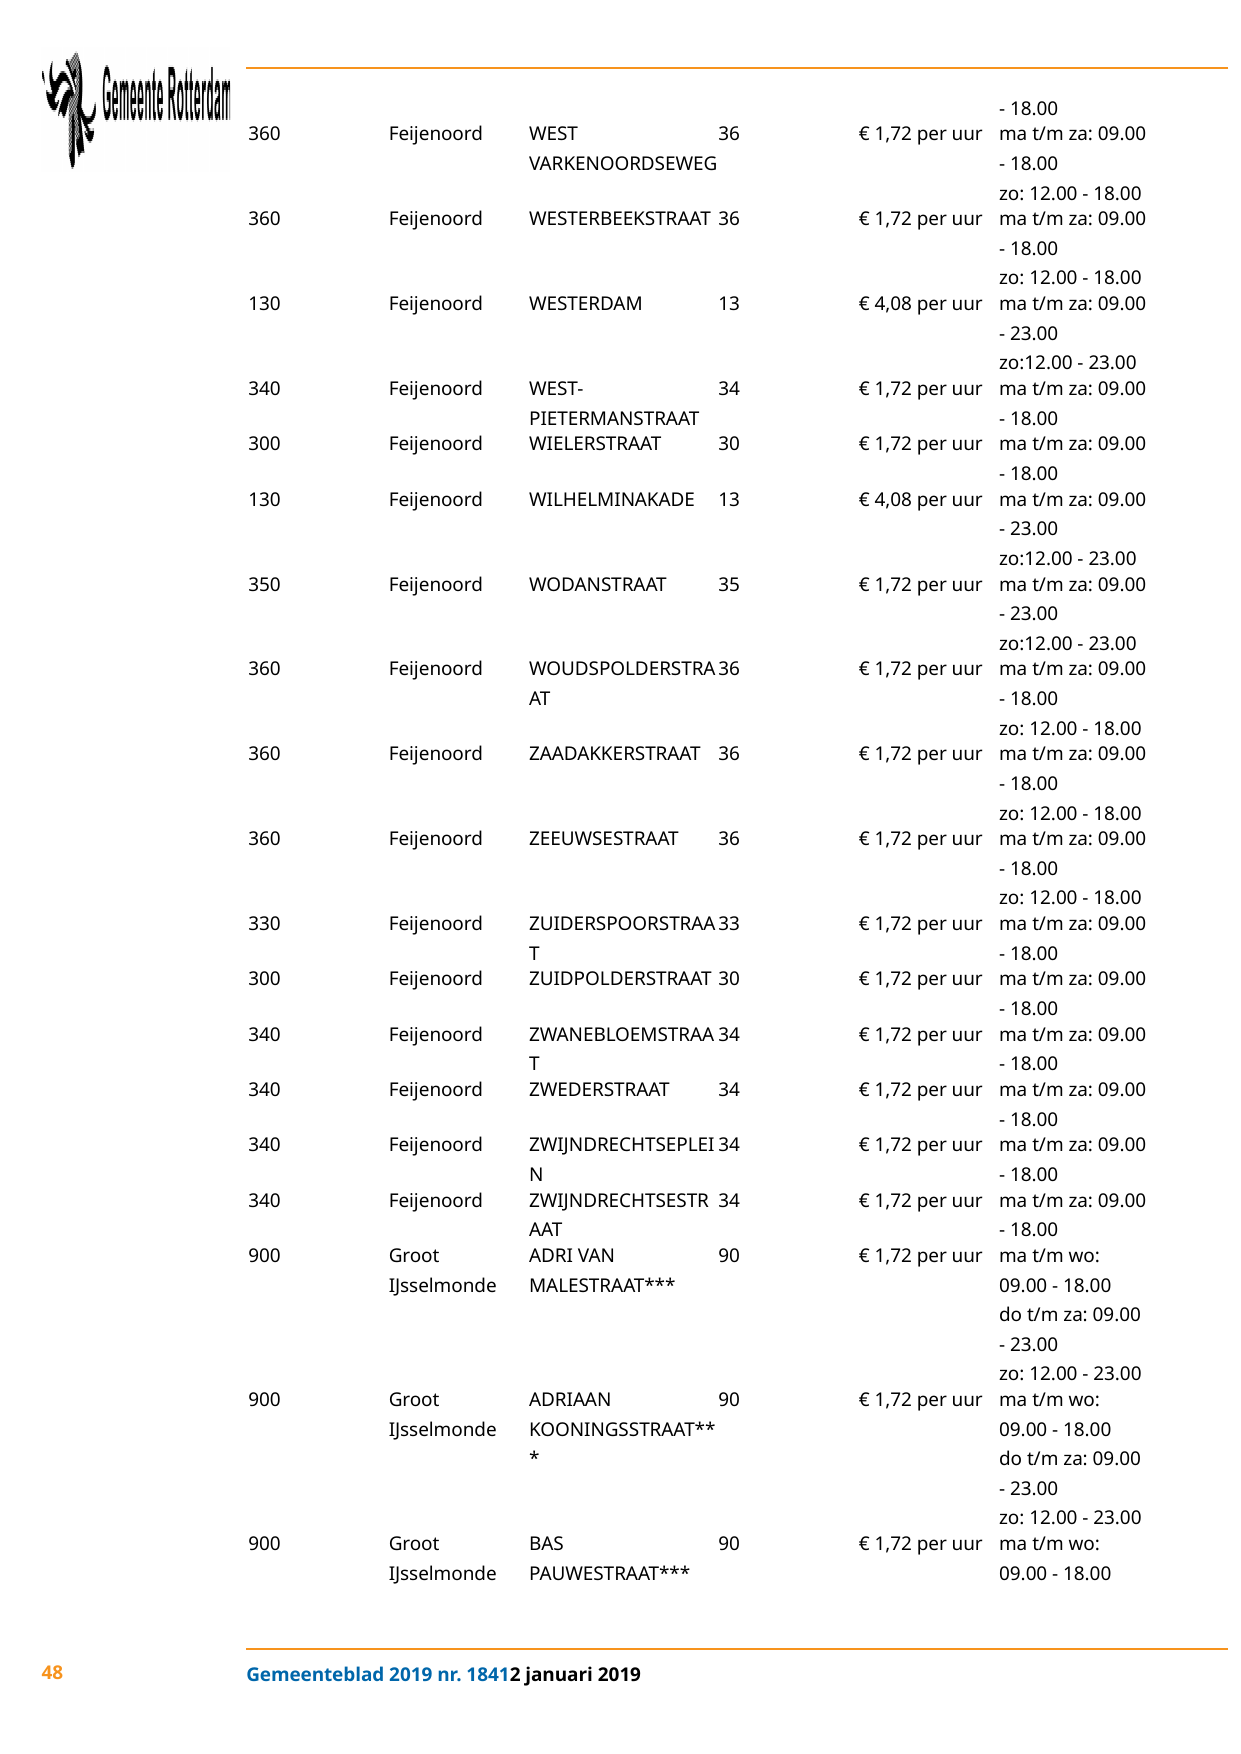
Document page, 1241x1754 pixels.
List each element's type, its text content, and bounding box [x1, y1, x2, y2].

table_cell Feijenoord [389, 741, 529, 825]
table_cell 900 [248, 1242, 388, 1386]
table_cell 34 [718, 1132, 858, 1187]
table_cell € 1,72 per uur [859, 121, 999, 205]
table_cell ZAADAKKERSTRAAT [529, 741, 718, 825]
table_cell 36 [718, 741, 858, 825]
table_cell WESTERDAM [529, 290, 718, 375]
table_cell Groot IJsselmonde [389, 1386, 529, 1530]
table_cell ZWIJNDRECHTSESTRAAT [529, 1187, 718, 1242]
table_cell ma t/m za: 09.00 - 23.00 zo:12.00 - 23.00 [999, 486, 1152, 571]
table_cell 340 [248, 1021, 388, 1076]
table_cell 13 [718, 290, 858, 375]
table_cell WIELERSTRAAT [529, 431, 718, 486]
table_cell 36 [718, 205, 858, 290]
table_cell ma t/m za: 09.00 - 23.00 zo:12.00 - 23.00 [999, 290, 1152, 375]
table_cell 340 [248, 1076, 388, 1132]
table_cell WEST-PIETERMANSTRAAT [529, 375, 718, 431]
table_cell € 1,72 per uur [859, 966, 999, 1021]
table_cell 900 [248, 1530, 388, 1586]
table_cell ma t/m za: 09.00 - 18.00 [999, 1187, 1152, 1242]
table_cell Feijenoord [389, 486, 529, 571]
table_cell € 1,72 per uur [859, 205, 999, 290]
table_cell Feijenoord [389, 121, 529, 205]
table_cell € 1,72 per uur [859, 1386, 999, 1530]
table_cell Feijenoord [389, 431, 529, 486]
table_cell Feijenoord [389, 825, 529, 910]
table_cell ma t/m wo: 09.00 - 18.00 do t/m za: 09.00 - 23.00 zo: 12.00 - 23.00 [999, 1386, 1152, 1530]
table_cell 34 [718, 1187, 858, 1242]
table_cell 33 [718, 910, 858, 966]
table_cell 90 [718, 1530, 858, 1586]
table_cell € 1,72 per uur [859, 1021, 999, 1076]
table_cell ma t/m za: 09.00 - 18.00 [999, 431, 1152, 486]
table_cell 360 [248, 656, 388, 741]
table_cell € 4,08 per uur [859, 486, 999, 571]
table_cell € 1,72 per uur [859, 1242, 999, 1386]
table_cell BAS PAUWESTRAAT*** [529, 1530, 718, 1586]
table_cell ZWEDERSTRAAT [529, 1076, 718, 1132]
table_cell 300 [248, 966, 388, 1021]
table_cell ZUIDPOLDERSTRAAT [529, 966, 718, 1021]
table_cell 300 [248, 431, 388, 486]
table_cell ma t/m za: 09.00 - 18.00 [999, 1076, 1152, 1132]
table_cell 36 [718, 656, 858, 741]
table_cell 30 [718, 431, 858, 486]
table_cell € 1,72 per uur [859, 910, 999, 966]
table_cell ma t/m wo: 09.00 - 18.00 [999, 1530, 1152, 1586]
table_cell 34 [718, 1021, 858, 1076]
table_cell 360 [248, 205, 388, 290]
table_cell € 1,72 per uur [859, 571, 999, 656]
table_cell 130 [248, 486, 388, 571]
table_cell WILHELMINAKADE [529, 486, 718, 571]
table_cell € 1,72 per uur [859, 656, 999, 741]
table_cell ma t/m za: 09.00 - 18.00 zo: 12.00 - 18.00 [999, 121, 1152, 205]
table_cell ZWANEBLOEMSTRAAT [529, 1021, 718, 1076]
table_cell Feijenoord [389, 1187, 529, 1242]
table_cell ZEEUWSESTRAAT [529, 825, 718, 910]
table_cell € 4,08 per uur [859, 290, 999, 375]
table_cell 340 [248, 375, 388, 431]
table_cell 34 [718, 1076, 858, 1132]
table_cell WODANSTRAAT [529, 571, 718, 656]
table_cell € 1,72 per uur [859, 1132, 999, 1187]
table_cell 350 [248, 571, 388, 656]
table_cell Feijenoord [389, 910, 529, 966]
table_cell Feijenoord [389, 205, 529, 290]
table_cell Feijenoord [389, 290, 529, 375]
table_cell 90 [718, 1242, 858, 1386]
table_cell ma t/m za: 09.00 - 18.00 zo: 12.00 - 18.00 [999, 205, 1152, 290]
table_cell Feijenoord [389, 571, 529, 656]
table_cell [859, 95, 999, 121]
table_cell ZWIJNDRECHTSEPLEIN [529, 1132, 718, 1187]
table_cell € 1,72 per uur [859, 431, 999, 486]
table_cell ma t/m wo: 09.00 - 18.00 do t/m za: 09.00 - 23.00 zo: 12.00 - 23.00 [999, 1242, 1152, 1386]
table_cell WESTERBEEKSTRAAT [529, 205, 718, 290]
table_cell Feijenoord [389, 656, 529, 741]
table_cell 30 [718, 966, 858, 1021]
table_cell ma t/m za: 09.00 - 18.00 zo: 12.00 - 18.00 [999, 741, 1152, 825]
table_cell Feijenoord [389, 966, 529, 1021]
table_cell ADRI VAN MALESTRAAT*** [529, 1242, 718, 1386]
table_cell ZUIDERSPOORSTRAAT [529, 910, 718, 966]
table_cell ma t/m za: 09.00 - 18.00 zo: 12.00 - 18.00 [999, 825, 1152, 910]
table_cell [248, 95, 388, 121]
table_cell ADRIAAN KOONINGSSTRAAT*** [529, 1386, 718, 1530]
table_cell 360 [248, 121, 388, 205]
table_cell 330 [248, 910, 388, 966]
table_cell ma t/m za: 09.00 - 18.00 [999, 1021, 1152, 1076]
table_cell [389, 95, 529, 121]
table_cell Feijenoord [389, 1132, 529, 1187]
table_cell 35 [718, 571, 858, 656]
table_cell Feijenoord [389, 1021, 529, 1076]
table_cell 130 [248, 290, 388, 375]
table_cell 340 [248, 1187, 388, 1242]
table_cell Groot IJsselmonde [389, 1242, 529, 1386]
table_cell € 1,72 per uur [859, 375, 999, 431]
table_cell ma t/m za: 09.00 - 23.00 zo:12.00 - 23.00 [999, 571, 1152, 656]
table_cell € 1,72 per uur [859, 1530, 999, 1586]
table_cell € 1,72 per uur [859, 1187, 999, 1242]
table_cell ma t/m za: 09.00 - 18.00 [999, 966, 1152, 1021]
table_cell 90 [718, 1386, 858, 1530]
table_cell WOUDSPOLDERSTRAAT [529, 656, 718, 741]
table_cell ma t/m za: 09.00 - 18.00 [999, 1132, 1152, 1187]
table_cell [718, 95, 858, 121]
table_cell 340 [248, 1132, 388, 1187]
table_cell - 18.00 [999, 95, 1152, 121]
table_cell Feijenoord [389, 375, 529, 431]
table_cell [529, 95, 718, 121]
table_cell ma t/m za: 09.00 - 18.00 zo: 12.00 - 18.00 [999, 656, 1152, 741]
table_cell ma t/m za: 09.00 - 18.00 [999, 910, 1152, 966]
table_cell € 1,72 per uur [859, 741, 999, 825]
picture [41, 47, 231, 172]
table_cell € 1,72 per uur [859, 1076, 999, 1132]
table_cell ma t/m za: 09.00 - 18.00 [999, 375, 1152, 431]
table_cell 34 [718, 375, 858, 431]
table_cell 36 [718, 121, 858, 205]
table_cell Feijenoord [389, 1076, 529, 1132]
table_cell 360 [248, 825, 388, 910]
table_cell 13 [718, 486, 858, 571]
table_cell WEST VARKENOORDSEWEG [529, 121, 718, 205]
table_cell Groot IJsselmonde [389, 1530, 529, 1586]
table_cell € 1,72 per uur [859, 825, 999, 910]
table_cell 36 [718, 825, 858, 910]
table_cell 900 [248, 1386, 388, 1530]
table_cell 360 [248, 741, 388, 825]
